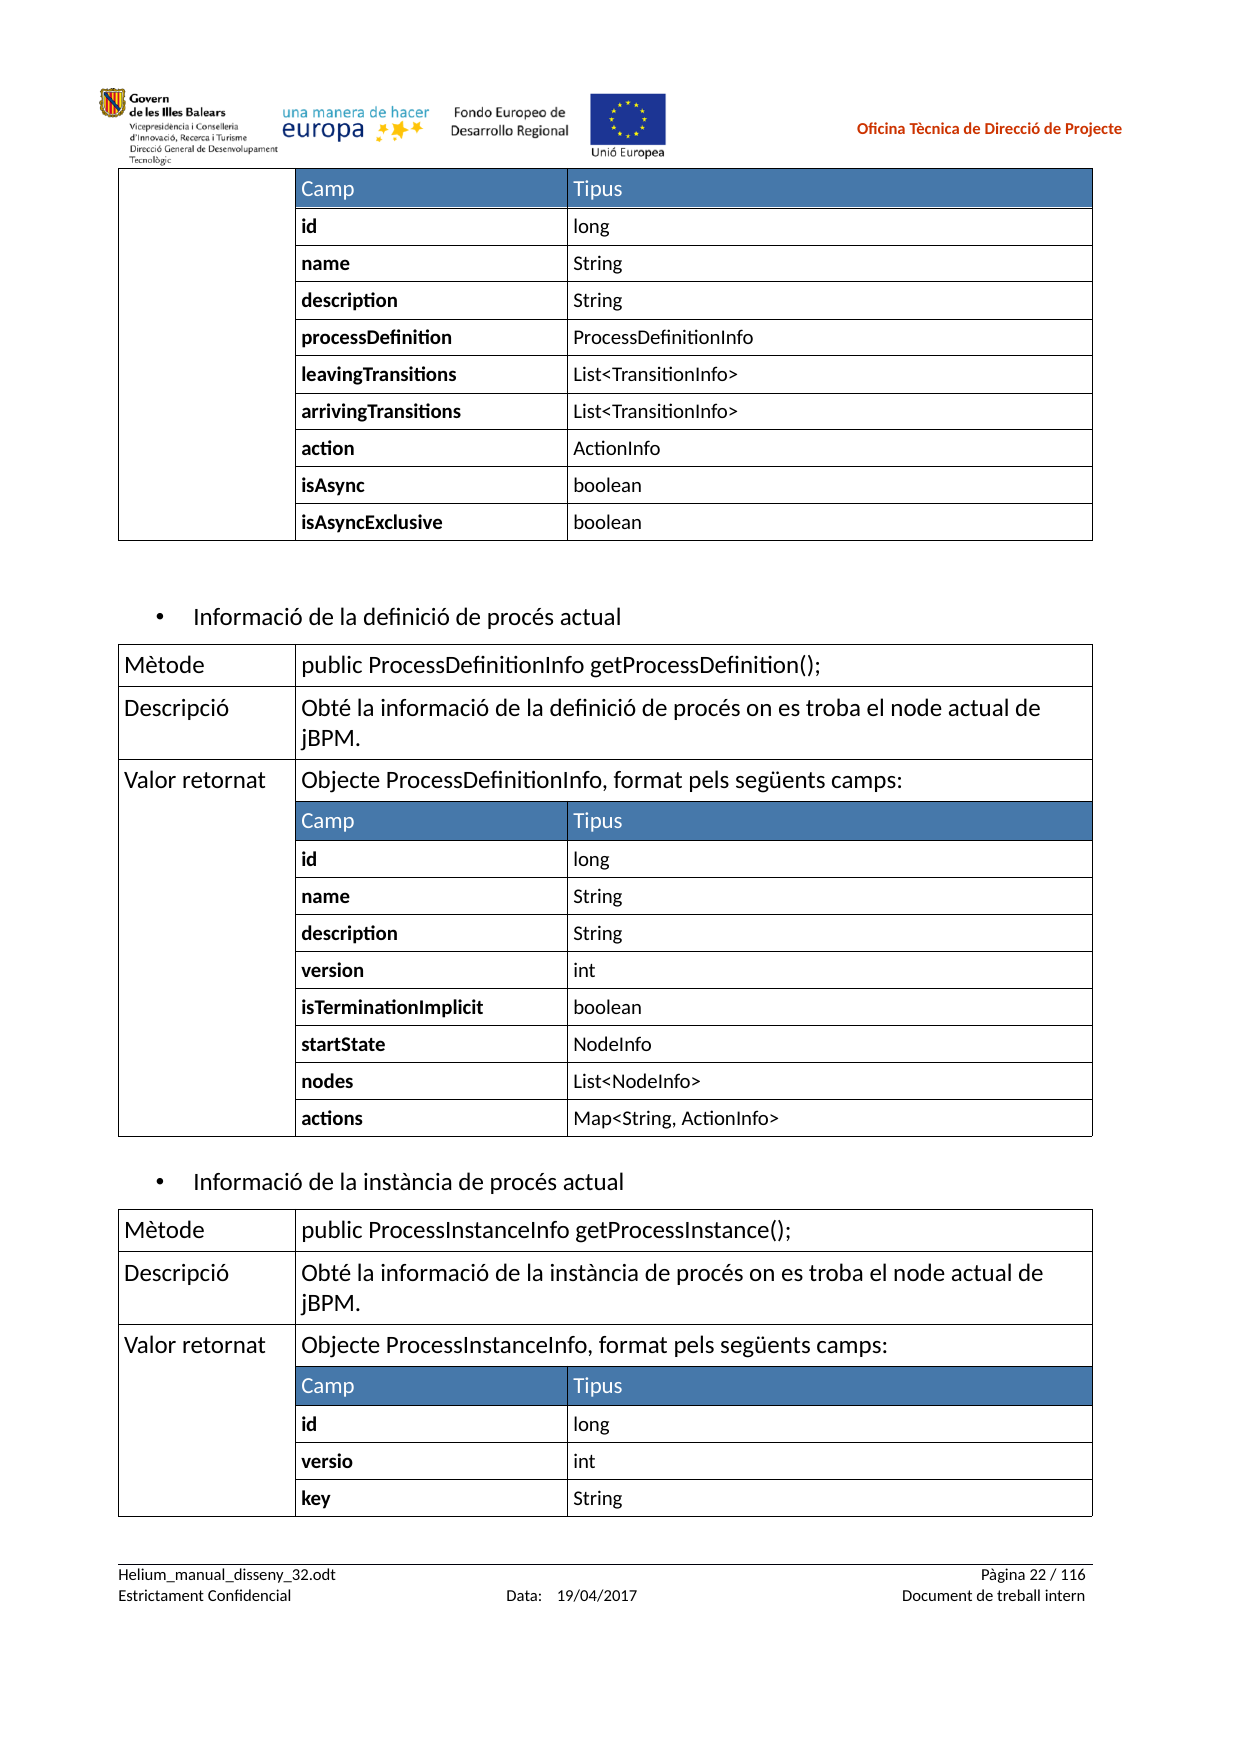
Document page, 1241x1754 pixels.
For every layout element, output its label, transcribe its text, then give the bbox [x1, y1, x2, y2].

table_cell String [568, 915, 1092, 951]
table_cell int [568, 952, 1092, 988]
table_cell boolean [568, 467, 1092, 503]
table_cell Tipus [568, 169, 1092, 207]
table_cell Tipus [568, 802, 1092, 840]
table_cell id [296, 1406, 567, 1442]
table_cell ProcessDefinitionInfo [568, 320, 1092, 355]
table_cell long [568, 841, 1092, 877]
table_cell actions [296, 1100, 567, 1136]
table_cell action [296, 430, 567, 466]
table_cell List<TransitionInfo> [568, 356, 1092, 392]
table_cell Descripció [119, 687, 295, 758]
table_cell leavingTransitions [296, 356, 567, 392]
table_cell isTerminationImplicit [296, 989, 567, 1025]
table_cell String [568, 282, 1092, 318]
table_cell ActionInfo [568, 430, 1092, 466]
table_cell List<NodeInfo> [568, 1063, 1092, 1099]
table_cell NodeInfo [568, 1026, 1092, 1062]
table_cell description [296, 915, 567, 951]
table_cell name [296, 246, 567, 281]
table_cell long [568, 1406, 1092, 1442]
table_cell Valor retornat [119, 760, 295, 1136]
table_cell Valor retornat [119, 1325, 295, 1516]
table_cell Camp [296, 802, 567, 840]
table_cell Objecte ProcessInstanceInfo, format pels següents camps: [296, 1325, 1092, 1366]
table_cell int [568, 1443, 1092, 1479]
table_cell Objecte ProcessDefinitionInfo, format pels següents camps: [296, 760, 1092, 801]
table_cell Camp [296, 1367, 567, 1405]
table_header Mètode [119, 1210, 295, 1251]
table_cell isAsync [296, 467, 567, 503]
table_cell Descripció [119, 1252, 295, 1323]
list Informació de la definició de procés actual [156, 601, 1122, 632]
table_cell arrivingTransitions [296, 394, 567, 429]
table_cell List<TransitionInfo> [568, 394, 1092, 429]
table_cell String [568, 246, 1092, 281]
table_cell versio [296, 1443, 567, 1479]
table_cell key [296, 1480, 567, 1516]
table_cell name [296, 878, 567, 914]
table_cell [119, 169, 295, 540]
table_cell Obté la informació de la definició de procés on es troba el node actual de jBPM. [296, 687, 1092, 758]
table_cell isAsyncExclusive [296, 504, 567, 540]
table_cell String [568, 1480, 1092, 1516]
list Informació de la instància de procés actual [156, 1167, 1122, 1197]
picture [99, 87, 668, 166]
table_cell version [296, 952, 567, 988]
table_cell description [296, 282, 567, 318]
table_cell startState [296, 1026, 567, 1062]
table_cell long [568, 209, 1092, 244]
table_cell boolean [568, 504, 1092, 540]
table_cell String [568, 878, 1092, 914]
table_cell id [296, 209, 567, 244]
table_cell id [296, 841, 567, 877]
table_cell Map<String, ActionInfo> [568, 1100, 1092, 1136]
table_header public ProcessInstanceInfo getProcessInstance(); [296, 1210, 1092, 1251]
table_cell boolean [568, 989, 1092, 1025]
table_header Mètode [119, 645, 295, 686]
table_header public ProcessDefinitionInfo getProcessDefinition(); [296, 645, 1092, 686]
table_cell nodes [296, 1063, 567, 1099]
table_cell Tipus [568, 1367, 1092, 1405]
table_cell Obté la informació de la instància de procés on es troba el node actual de jBPM. [296, 1252, 1092, 1323]
table_cell Camp [296, 169, 567, 207]
table_cell processDefinition [296, 320, 567, 355]
